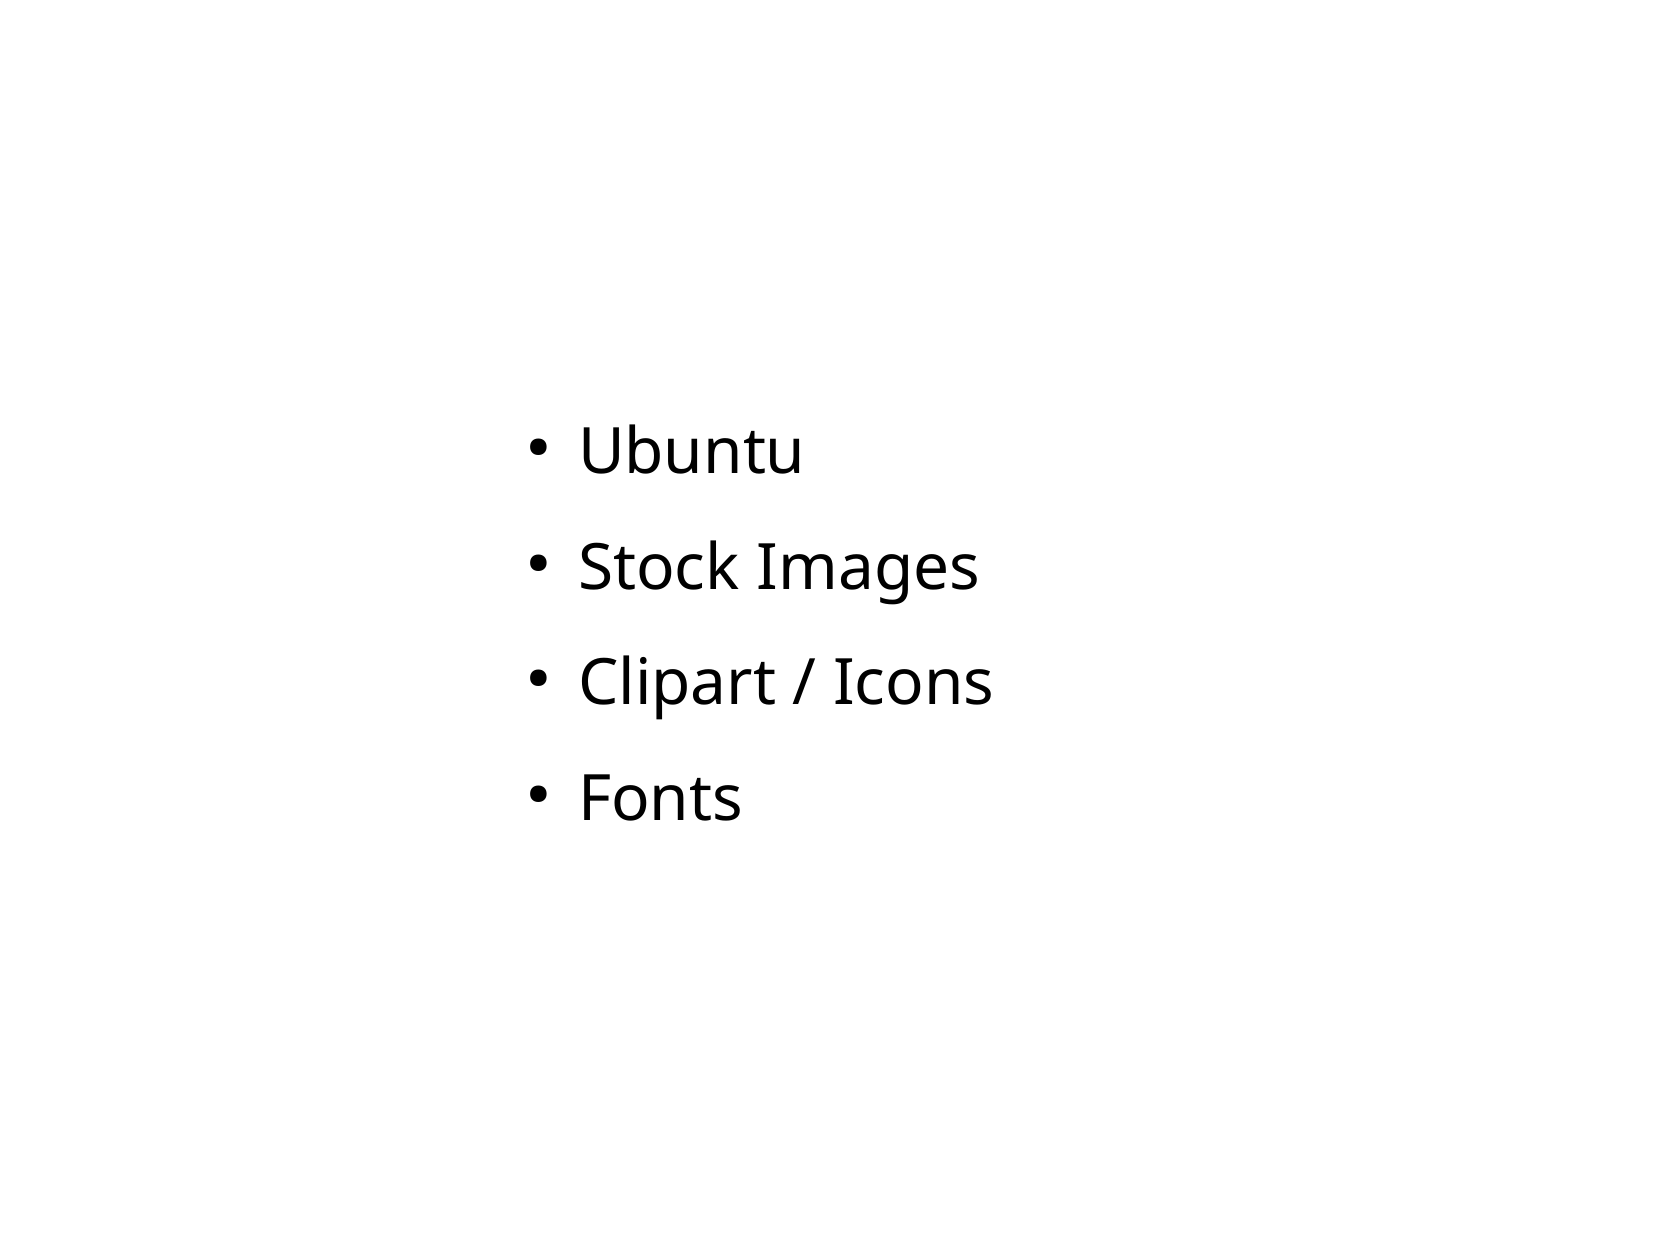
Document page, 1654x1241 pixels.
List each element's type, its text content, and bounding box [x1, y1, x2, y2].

list Ubuntu Stock Images Clipart / Icons Fonts [510, 405, 1054, 841]
